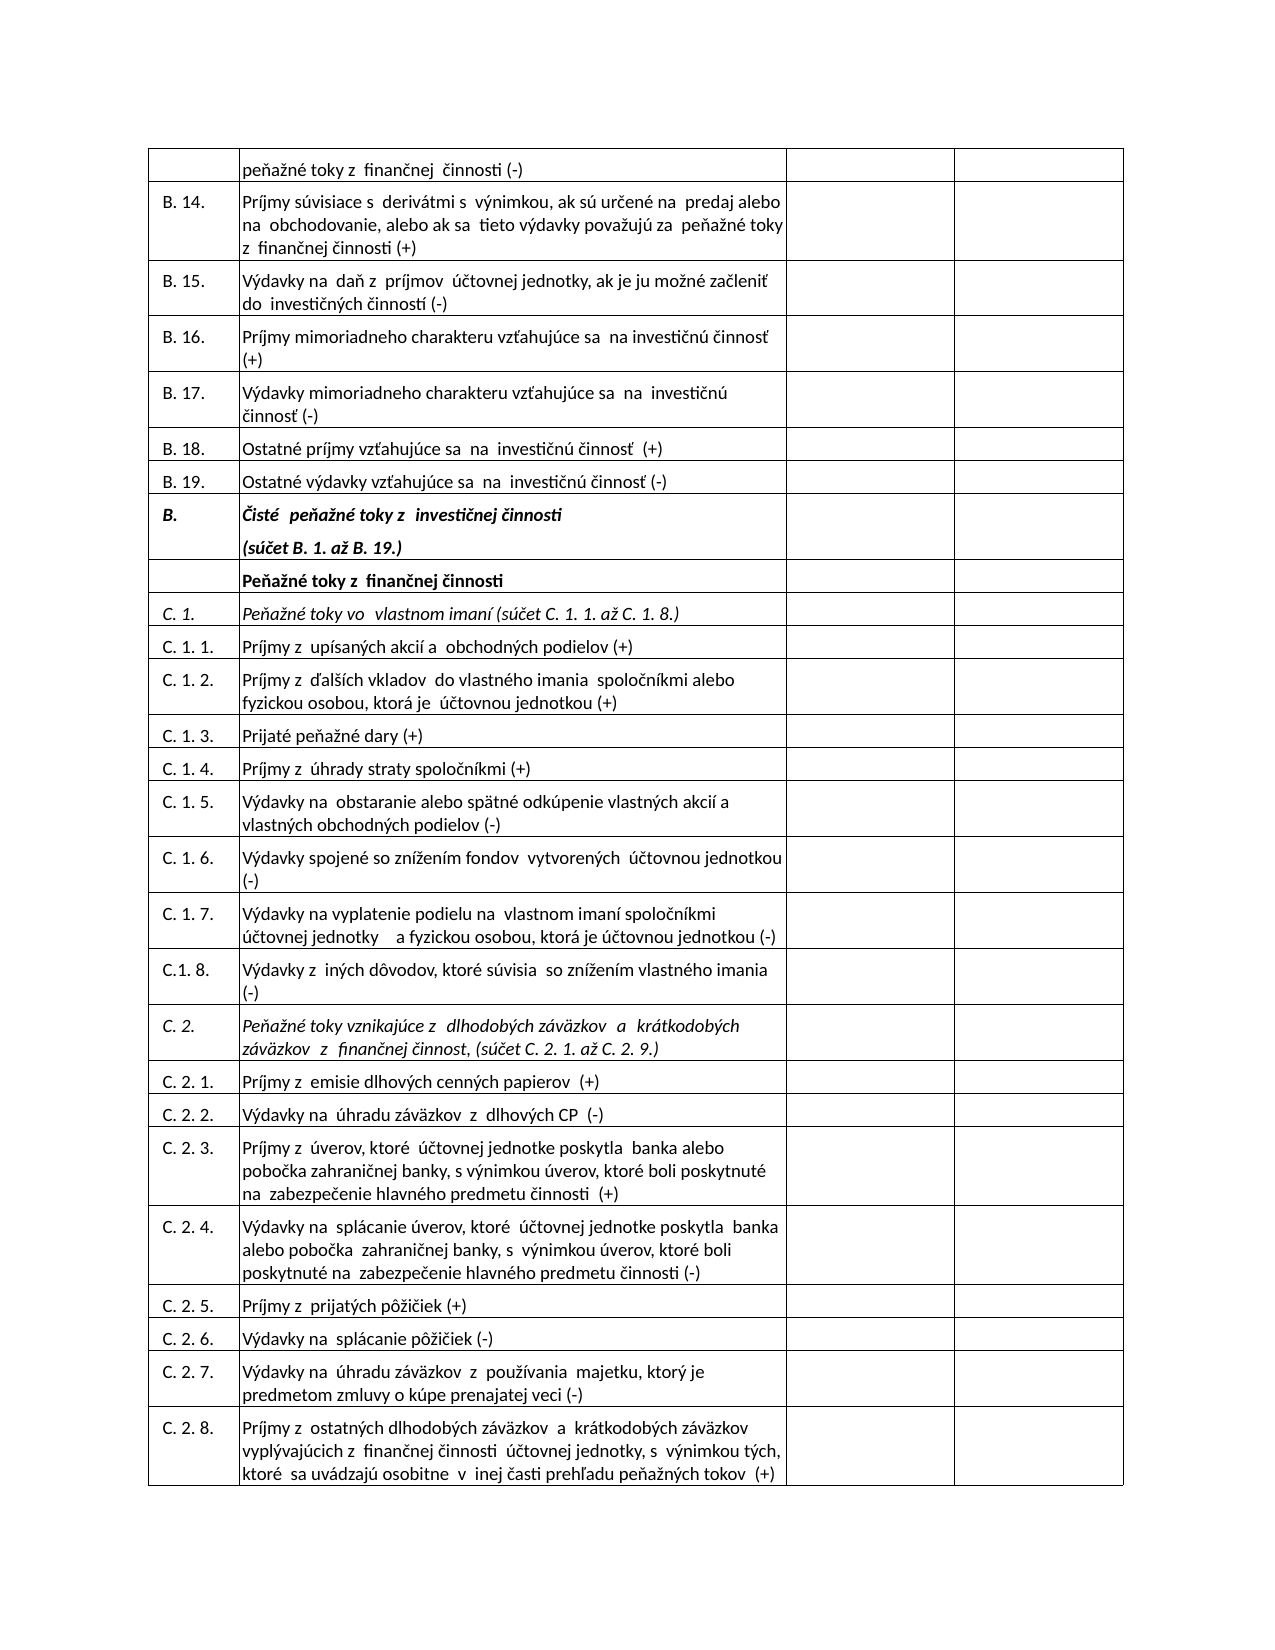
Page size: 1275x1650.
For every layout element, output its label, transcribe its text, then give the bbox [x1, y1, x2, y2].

table_cell C. 2. 7. [149, 1351, 239, 1406]
table_cell [955, 149, 1123, 181]
table_cell Príjmy z emisie dlhových cenných papierov (+) [240, 1061, 786, 1093]
table_cell [955, 781, 1123, 836]
table_cell [787, 659, 954, 714]
table_cell [955, 461, 1123, 493]
table_cell Výdavky na daň z príjmov účtovnej jednotky, ak je ju možné začleniť do investičných činností (-) [240, 261, 786, 315]
table_cell C. 1. 6. [149, 837, 239, 892]
table_cell C. 2. 2. [149, 1094, 239, 1126]
table_cell [955, 626, 1123, 658]
table_cell [955, 261, 1123, 315]
table_cell Výdavky spojené so znížením fondov vytvorených účtovnou jednotkou (-) [240, 837, 786, 892]
table_cell [787, 494, 954, 559]
table_cell [787, 1061, 954, 1093]
table_cell [955, 1127, 1123, 1205]
table_cell Výdavky z iných dôvodov, ktoré súvisia so znížením vlastného imania (-) [240, 949, 786, 1004]
table_cell Čisté peňažné toky z investičnej činnosti (súčet B. 1. až B. 19.) [240, 494, 786, 559]
table_cell C. 2. 1. [149, 1061, 239, 1093]
table_cell [149, 560, 239, 592]
table_cell Príjmy z úhrady straty spoločníkmi (+) [240, 748, 786, 780]
table_cell [955, 1351, 1123, 1406]
table_cell Príjmy z upísaných akcií a obchodných podielov (+) [240, 626, 786, 658]
table_cell [955, 659, 1123, 714]
table_cell C.1. 8. [149, 949, 239, 1004]
table_cell C. 1. 2. [149, 659, 239, 714]
table_cell [955, 182, 1123, 259]
table_cell [787, 1127, 954, 1205]
table_cell [787, 893, 954, 948]
table_cell Výdavky na splácanie úverov, ktoré účtovnej jednotke poskytla banka alebo pobočka zahraničnej banky, s výnimkou úverov, ktoré boli poskytnuté na zabezpečenie hlavného predmetu činnosti (-) [240, 1206, 786, 1284]
table_cell C. 1. 4. [149, 748, 239, 780]
table_cell [955, 1005, 1123, 1060]
table_cell [955, 1285, 1123, 1317]
table_cell B. 14. [149, 182, 239, 259]
table_cell C. 2. [149, 1005, 239, 1060]
table_cell [787, 1318, 954, 1350]
table_cell [955, 837, 1123, 892]
table_cell peňažné toky z finančnej činnosti (-) [240, 149, 786, 181]
table_cell [955, 949, 1123, 1004]
table_cell Výdavky mimoriadneho charakteru vzťahujúce sa na investičnú činnosť (-) [240, 372, 786, 427]
table_cell [955, 593, 1123, 625]
table_cell [787, 261, 954, 315]
table_cell [787, 182, 954, 259]
table_cell [787, 372, 954, 427]
table_cell Príjmy z ostatných dlhodobých záväzkov a krátkodobých záväzkov vyplývajúcich z finančnej činnosti účtovnej jednotky, s výnimkou tých, ktoré sa uvádzajú osobitne v inej časti prehľadu peňažných tokov (+) [240, 1407, 786, 1484]
table_cell Výdavky na vyplatenie podielu na vlastnom imaní spoločníkmi účtovnej jednotky a fyzickou osobou, ktorá je účtovnou jednotkou (-) [240, 893, 786, 948]
table_cell Príjmy z ďalších vkladov do vlastného imania spoločníkmi alebo fyzickou osobou, ktorá je účtovnou jednotkou (+) [240, 659, 786, 714]
table_cell [955, 1318, 1123, 1350]
table_cell [955, 494, 1123, 559]
table_cell [787, 1407, 954, 1484]
table_cell Výdavky na obstaranie alebo spätné odkúpenie vlastných akcií a vlastných obchodných podielov (-) [240, 781, 786, 836]
table_cell Príjmy súvisiace s derivátmi s výnimkou, ak sú určené na predaj alebo na obchodovanie, alebo ak sa tieto výdavky považujú za peňažné toky z finančnej činnosti (+) [240, 182, 786, 259]
table_cell [955, 560, 1123, 592]
table_cell C. 1. 5. [149, 781, 239, 836]
table_cell B. [149, 494, 239, 559]
table_cell [787, 1094, 954, 1126]
table_cell [955, 715, 1123, 747]
table_cell B. 19. [149, 461, 239, 493]
table_cell [787, 715, 954, 747]
table_cell [955, 1094, 1123, 1126]
table_cell C. 2. 5. [149, 1285, 239, 1317]
table_cell Ostatné príjmy vzťahujúce sa na investičnú činnosť (+) [240, 428, 786, 460]
table_cell [955, 1407, 1123, 1484]
table_cell Príjmy mimoriadneho charakteru vzťahujúce sa na investičnú činnosť (+) [240, 316, 786, 371]
table_cell [787, 1285, 954, 1317]
table_cell C. 2. 4. [149, 1206, 239, 1284]
table_cell Peňažné toky z finančnej činnosti [240, 560, 786, 592]
table_cell B. 18. [149, 428, 239, 460]
table_cell C. 1. 1. [149, 626, 239, 658]
table_cell Príjmy z prijatých pôžičiek (+) [240, 1285, 786, 1317]
table_cell [955, 428, 1123, 460]
table_cell [787, 626, 954, 658]
table_cell C. 1. 3. [149, 715, 239, 747]
table_cell [787, 1005, 954, 1060]
table_cell Prijaté peňažné dary (+) [240, 715, 786, 747]
table_cell [787, 593, 954, 625]
table_cell [787, 1206, 954, 1284]
table_cell Peňažné toky vo vlastnom imaní (súčet C. 1. 1. až C. 1. 8.) [240, 593, 786, 625]
table_cell [955, 1206, 1123, 1284]
table_cell [787, 461, 954, 493]
table_cell [787, 1351, 954, 1406]
table_cell Príjmy z úverov, ktoré účtovnej jednotke poskytla banka alebo pobočka zahraničnej banky, s výnimkou úverov, ktoré boli poskytnuté na zabezpečenie hlavného predmetu činnosti (+) [240, 1127, 786, 1205]
table_cell [787, 560, 954, 592]
table_cell [787, 748, 954, 780]
table_cell [787, 428, 954, 460]
table_cell Výdavky na úhradu záväzkov z používania majetku, ktorý je predmetom zmluvy o kúpe prenajatej veci (-) [240, 1351, 786, 1406]
table_cell [955, 372, 1123, 427]
table_cell [955, 893, 1123, 948]
table_cell C. 2. 3. [149, 1127, 239, 1205]
table_cell B. 15. [149, 261, 239, 315]
table_cell [955, 1061, 1123, 1093]
table_cell C. 2. 8. [149, 1407, 239, 1484]
table_cell [787, 949, 954, 1004]
table_cell [787, 316, 954, 371]
table_cell [955, 748, 1123, 780]
table_cell B. 16. [149, 316, 239, 371]
table_cell Výdavky na úhradu záväzkov z dlhových CP (-) [240, 1094, 786, 1126]
table_cell C. 2. 6. [149, 1318, 239, 1350]
table_cell Výdavky na splácanie pôžičiek (-) [240, 1318, 786, 1350]
table_cell Ostatné výdavky vzťahujúce sa na investičnú činnosť (-) [240, 461, 786, 493]
table_cell C. 1. [149, 593, 239, 625]
table_cell [149, 149, 239, 181]
table_cell [955, 316, 1123, 371]
table_cell [787, 149, 954, 181]
table_cell [787, 837, 954, 892]
table_cell C. 1. 7. [149, 893, 239, 948]
table_cell Peňažné toky vznikajúce z dlhodobých záväzkov a krátkodobých záväzkov z finančnej činnost, (súčet C. 2. 1. až C. 2. 9.) [240, 1005, 786, 1060]
table_cell [787, 781, 954, 836]
table_cell B. 17. [149, 372, 239, 427]
